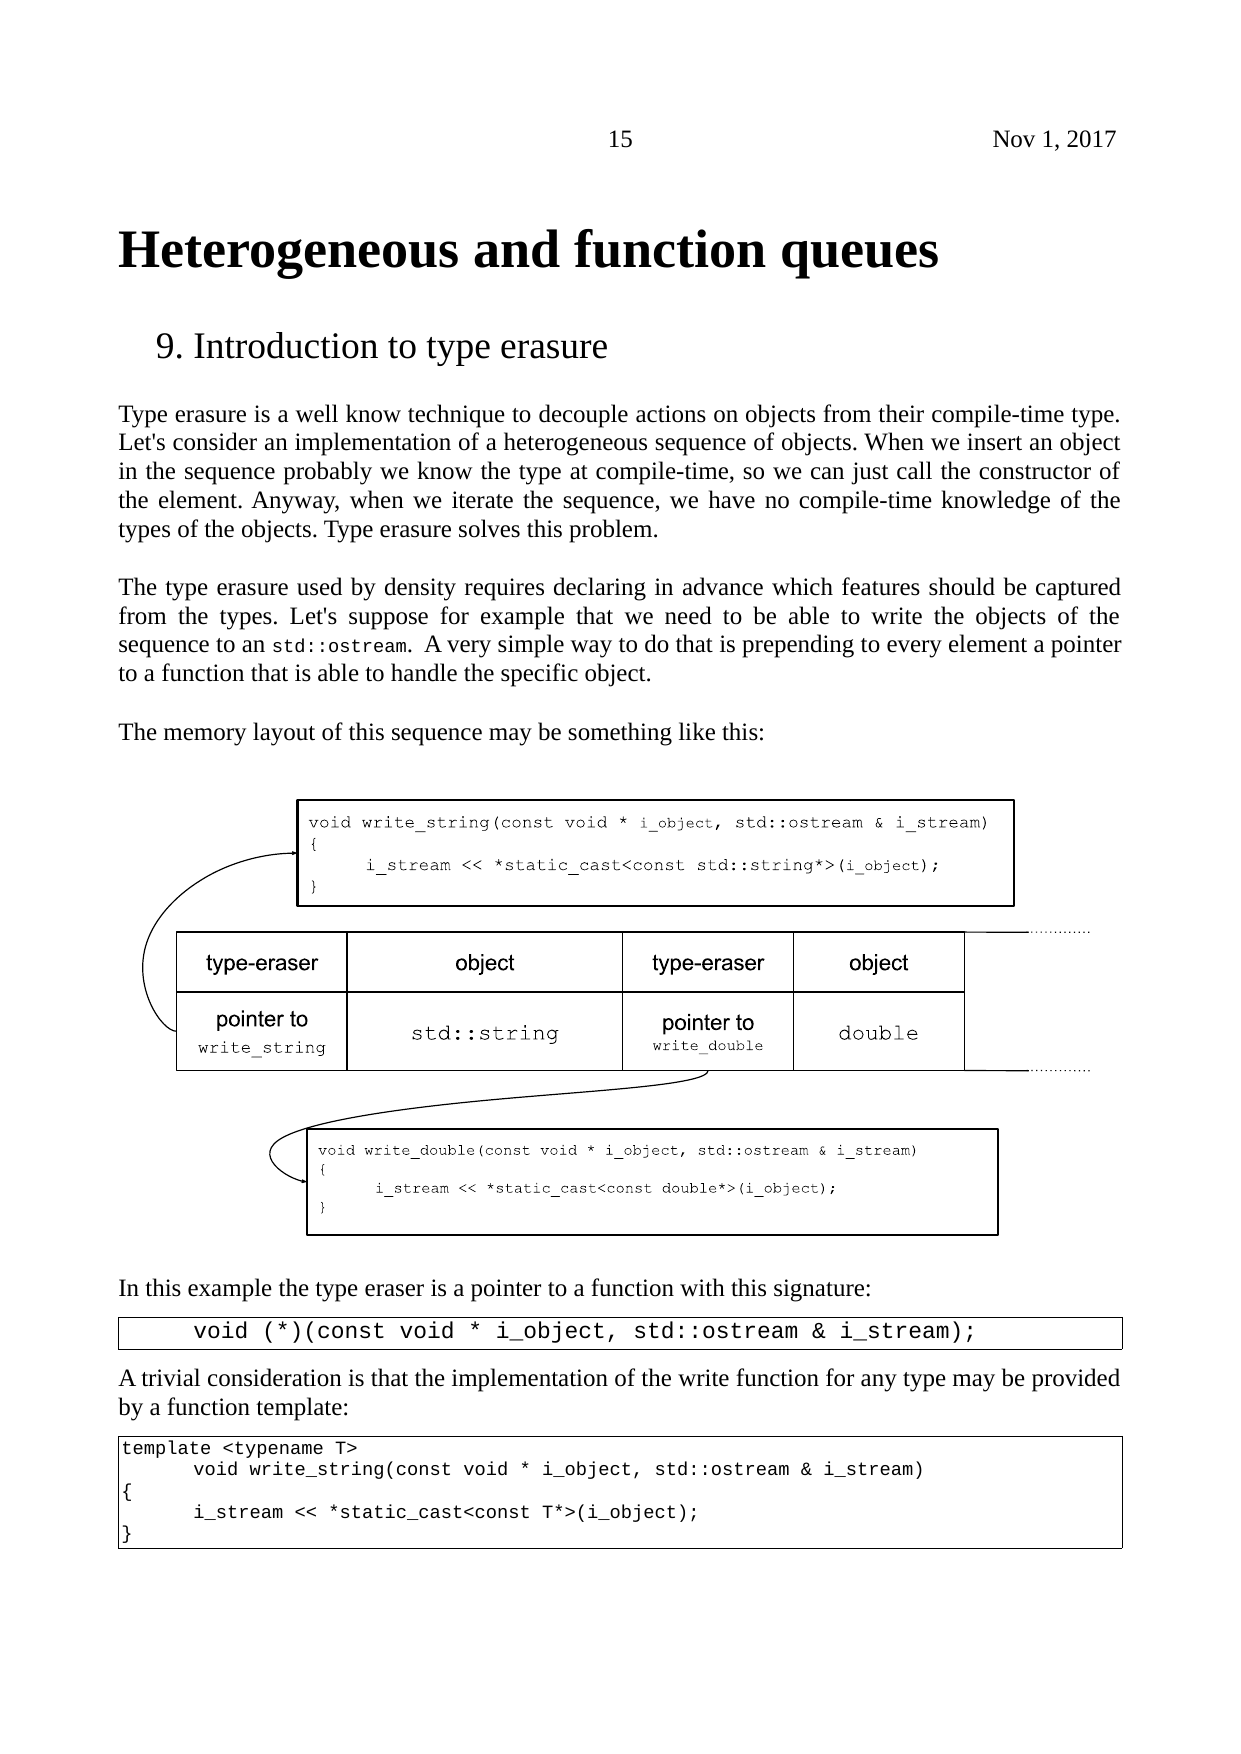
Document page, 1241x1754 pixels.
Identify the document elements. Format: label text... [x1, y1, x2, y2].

text template <typename T> [119, 1437, 1122, 1457]
text i_stream << *static_cast<const T*>(i_object); [119, 1499, 1122, 1521]
text A trivial consideration is that the implementation of the write function for any type may be provided by a function template: [118, 1363, 1122, 1421]
text In this example the type eraser is a pointer to a function with this signature: [118, 775, 1122, 1302]
text void write_string(const void * i_object, std::ostream & i_stream) [119, 1457, 1122, 1478]
subtitle Introduction to type erasure [156, 323, 1122, 366]
text The memory layout of this sequence may be something like this: [118, 717, 1122, 746]
subtitle Heterogeneous and function queues [118, 217, 1122, 279]
text void (*)(const void * i_object, std::ostream & i_stream); [119, 1318, 1122, 1349]
text The type erasure used by density requires declaring in advance which features should be captured from the types. Let's suppose for example that we need to be able to write the objects of the sequence to an std::ostream. A very simple way to do that is prepending to every element a pointer to a function that is able to handle the specific object. [118, 572, 1122, 687]
text Type erasure is a well know technique to decouple actions on objects from their compile-time type. Let's consider an implementation of a heterogeneous sequence of objects. When we insert an object in the sequence probably we know the type at compile-time, so we can just call the constructor of the element. Anyway, when we iterate the sequence, we have no compile-time knowledge of the types of the objects. Type erasure solves this problem. [118, 399, 1122, 542]
text { [119, 1478, 1122, 1499]
text } [119, 1521, 1122, 1548]
